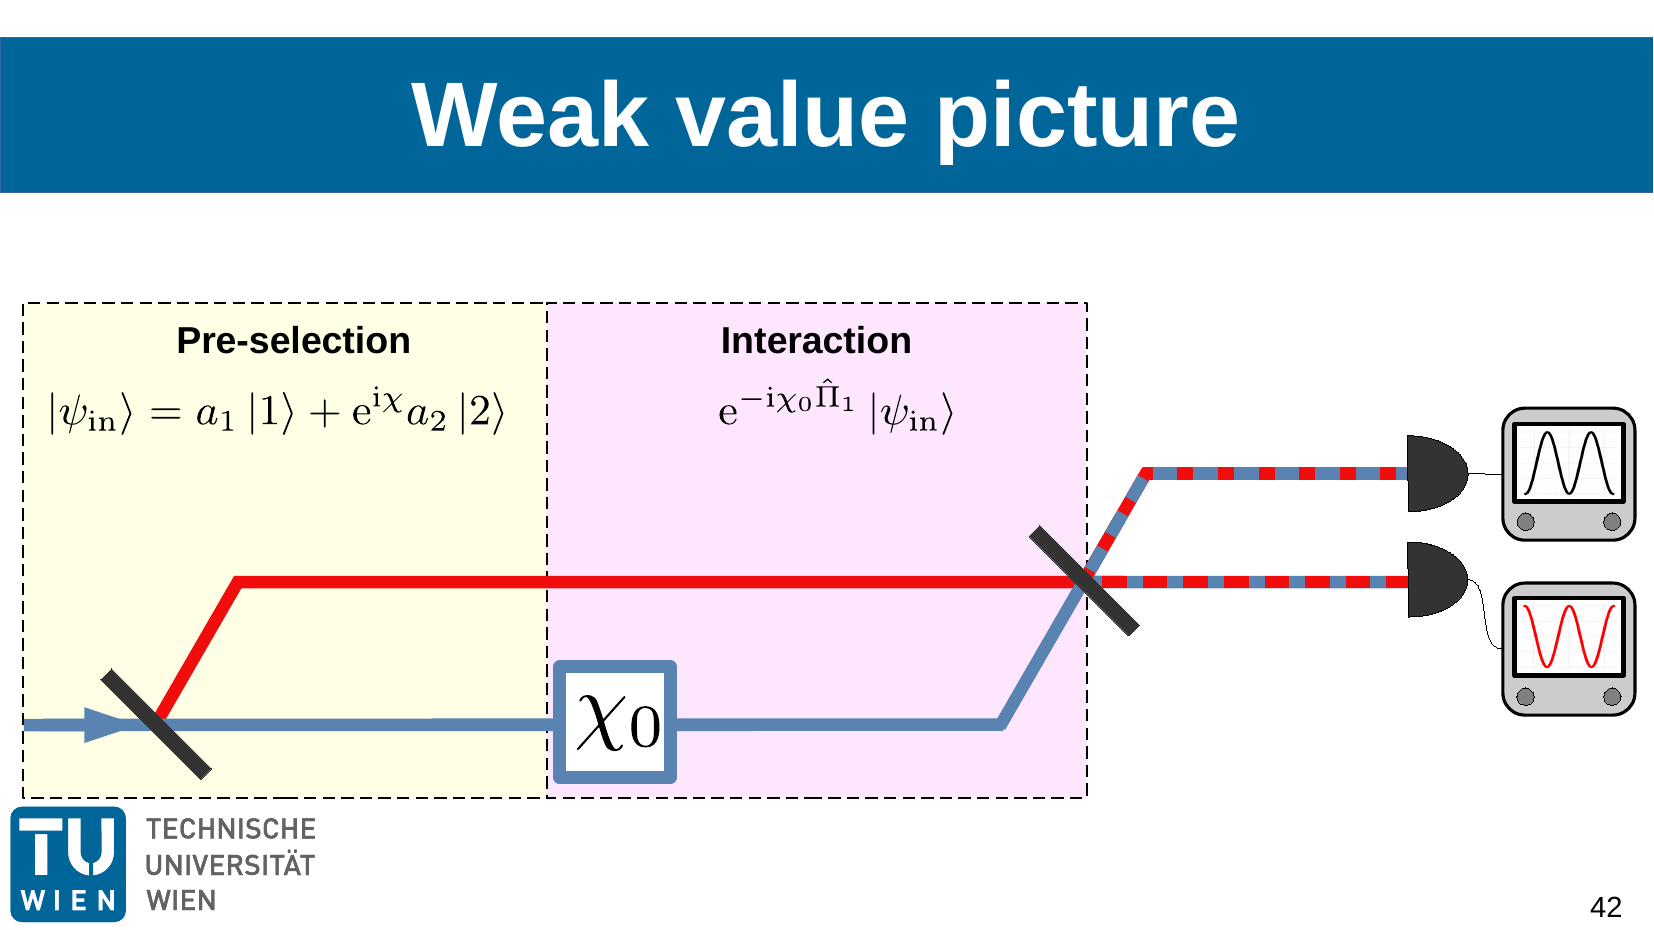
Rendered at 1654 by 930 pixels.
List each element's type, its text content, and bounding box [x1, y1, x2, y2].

text_box [22, 302, 1140, 798]
picture [1517, 426, 1621, 500]
text_box [1407, 435, 1469, 512]
text_box Interaction [706, 312, 928, 370]
picture [1516, 600, 1622, 674]
picture [45, 380, 511, 445]
picture [712, 377, 953, 438]
text_box [1502, 408, 1635, 541]
text_box Pre-selection [161, 312, 427, 370]
picture [560, 680, 668, 766]
text_box [1502, 583, 1635, 716]
text_box [1407, 542, 1468, 618]
title Weak value picture [0, 37, 1653, 193]
